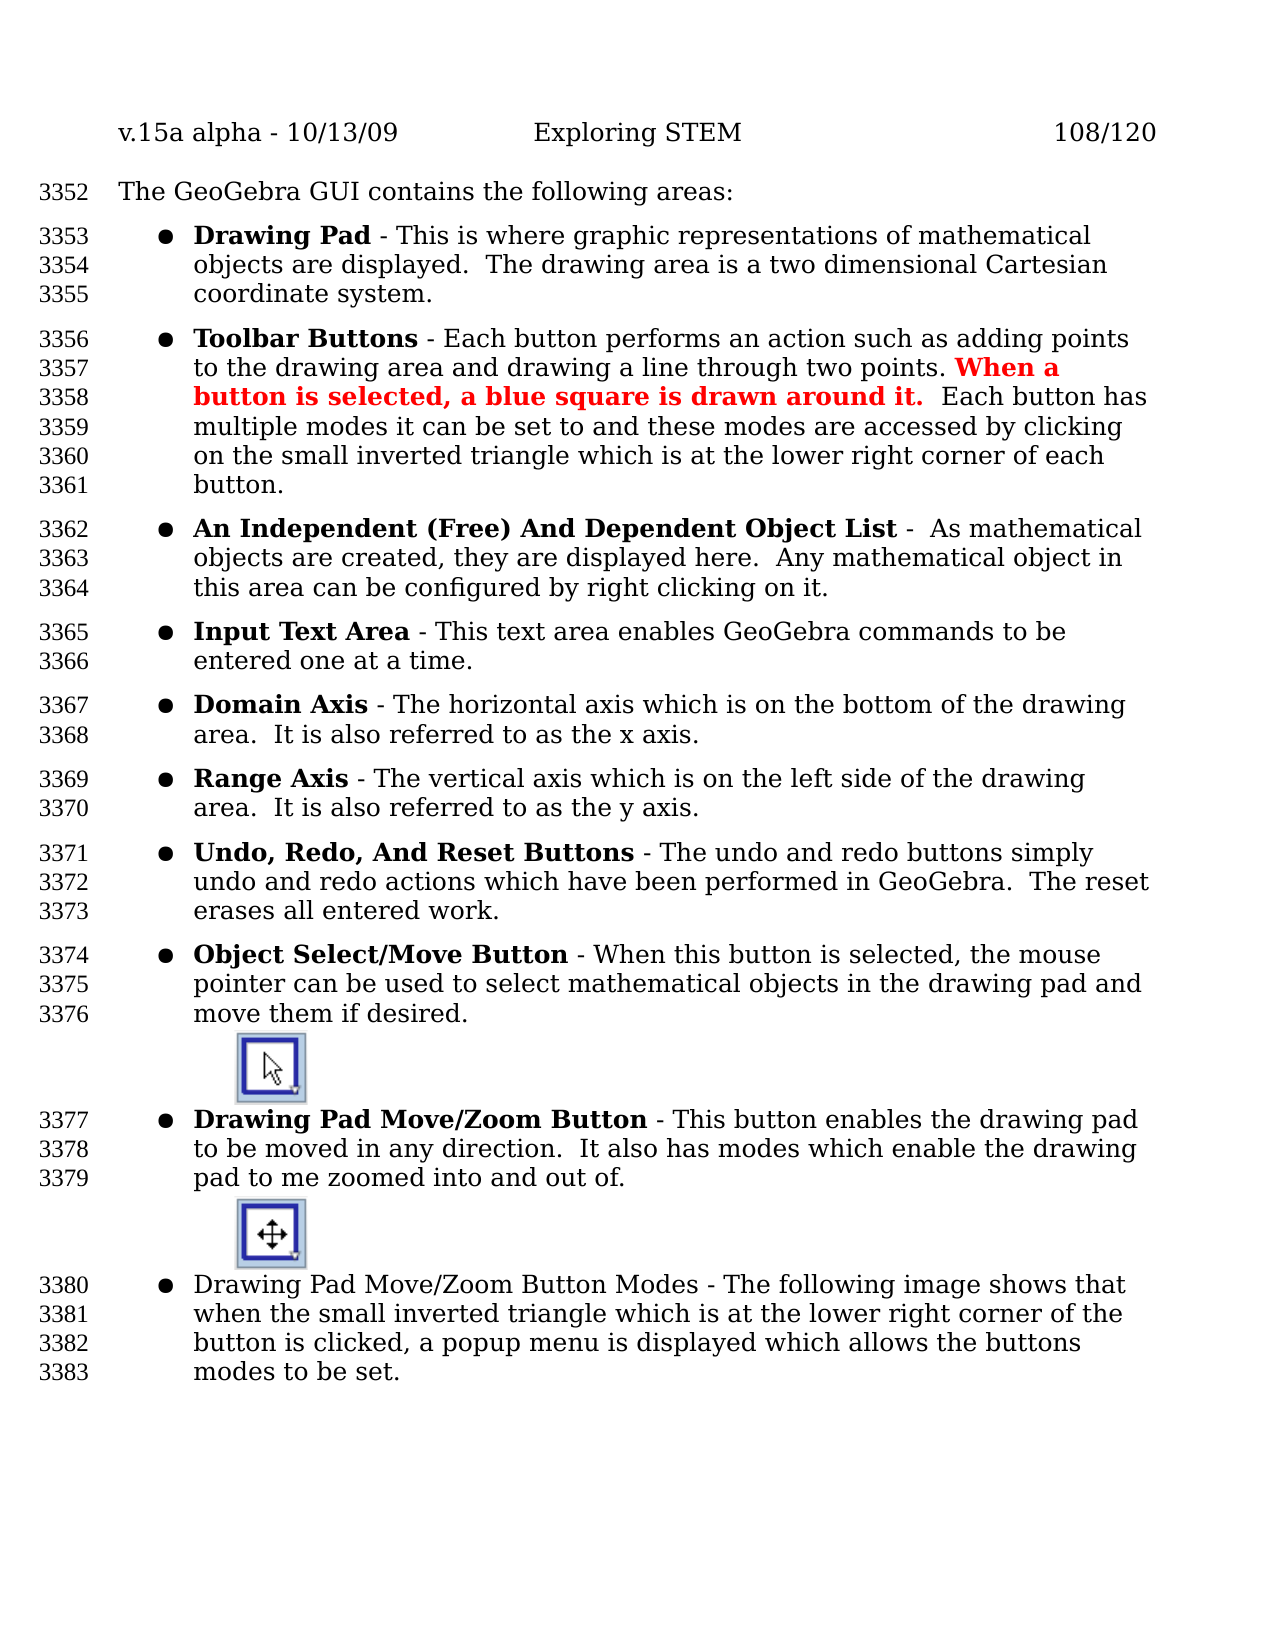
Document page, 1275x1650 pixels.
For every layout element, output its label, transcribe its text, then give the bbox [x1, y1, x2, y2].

list Input Text Area - This text area enables GeoGebra commands to be entered one at a time. [156, 617, 1157, 676]
list Toolbar Buttons - Each button performs an action such as adding points to the drawing area and drawing a line through two points. When a button is selected, a blue square is drawn around it. Each button has multiple modes it can be set to and these modes are accessed by clicking on the small inverted triangle which is at the lower right corner of each button. [156, 324, 1157, 499]
picture [234, 1030, 308, 1105]
list Domain Axis - The horizontal axis which is on the bottom of the drawing area. It is also referred to as the x axis. [156, 691, 1157, 749]
list Object Select/Move Button - When this button is selected, the mouse pointer can be used to select mathematical objects in the drawing pad and move them if desired. [156, 940, 1157, 1028]
list Drawing Pad - This is where graphic representations of mathematical objects are displayed. The drawing area is a two dimensional Cartesian coordinate system. [156, 221, 1157, 309]
picture [234, 1196, 308, 1270]
text The GeoGebra GUI contains the following areas: [118, 177, 1157, 206]
list An Independent (Free) And Dependent Object List - As mathematical objects are created, they are displayed here. Any mathematical object in this area can be configured by right clicking on it. [156, 514, 1157, 602]
list Range Axis - The vertical axis which is on the left side of the drawing area. It is also referred to as the y axis. [156, 764, 1157, 823]
list Drawing Pad Move/Zoom Button Modes - The following image shows that when the small inverted triangle which is at the lower right corner of the button is clicked, a popup menu is displayed which allows the buttons modes to be set. [156, 1208, 1157, 1387]
list Undo, Redo, And Reset Buttons - The undo and redo buttons simply undo and redo actions which have been performed in GeoGebra. The reset erases all entered work. [156, 838, 1157, 925]
list Drawing Pad Move/Zoom Button - This button enables the drawing pad to be moved in any direction. It also has modes which enable the drawing pad to me zoomed into and out of. [156, 1105, 1157, 1193]
